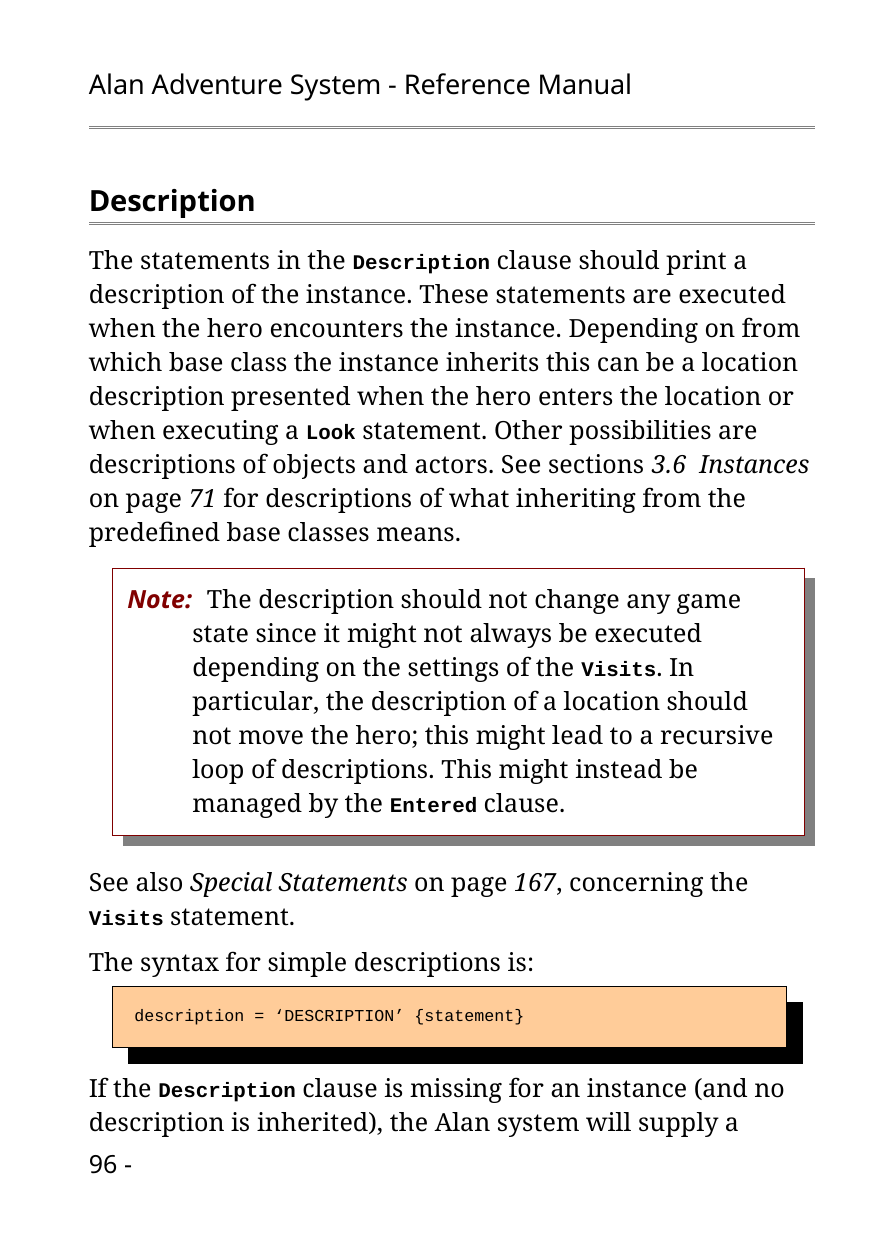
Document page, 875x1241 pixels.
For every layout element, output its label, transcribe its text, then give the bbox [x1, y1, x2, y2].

text The statements in the Description clause should print a description of the instance. These statements are executed when the hero encounters the instance. Depending on from which base class the instance inherits this can be a location description presented when the hero enters the location or when executing a Look statement. Other possibilities are descriptions of objects and actors. See sections 3.6 Instances on page 56 for descriptions of what inheriting from the predefined base classes means. [88, 243, 815, 549]
text If the Description clause is missing for an instance (and no description is inherited), the Alan system will supply a [88, 1071, 815, 1138]
text description = ‘DESCRIPTION’ {statement} [113, 987, 786, 1047]
subtitle Description [88, 180, 815, 224]
text See also Special Statements on page 132, concerning the Visits statement. [88, 864, 815, 932]
text The syntax for simple descriptions is: [88, 945, 815, 979]
list The description should not change any game state since it might not always be executed depending on the settings of the Visits. In particular, the description of a location should not move the hero; this might lead to a recursive loop of descriptions. This might instead be managed by the Entered clause. [113, 569, 804, 835]
